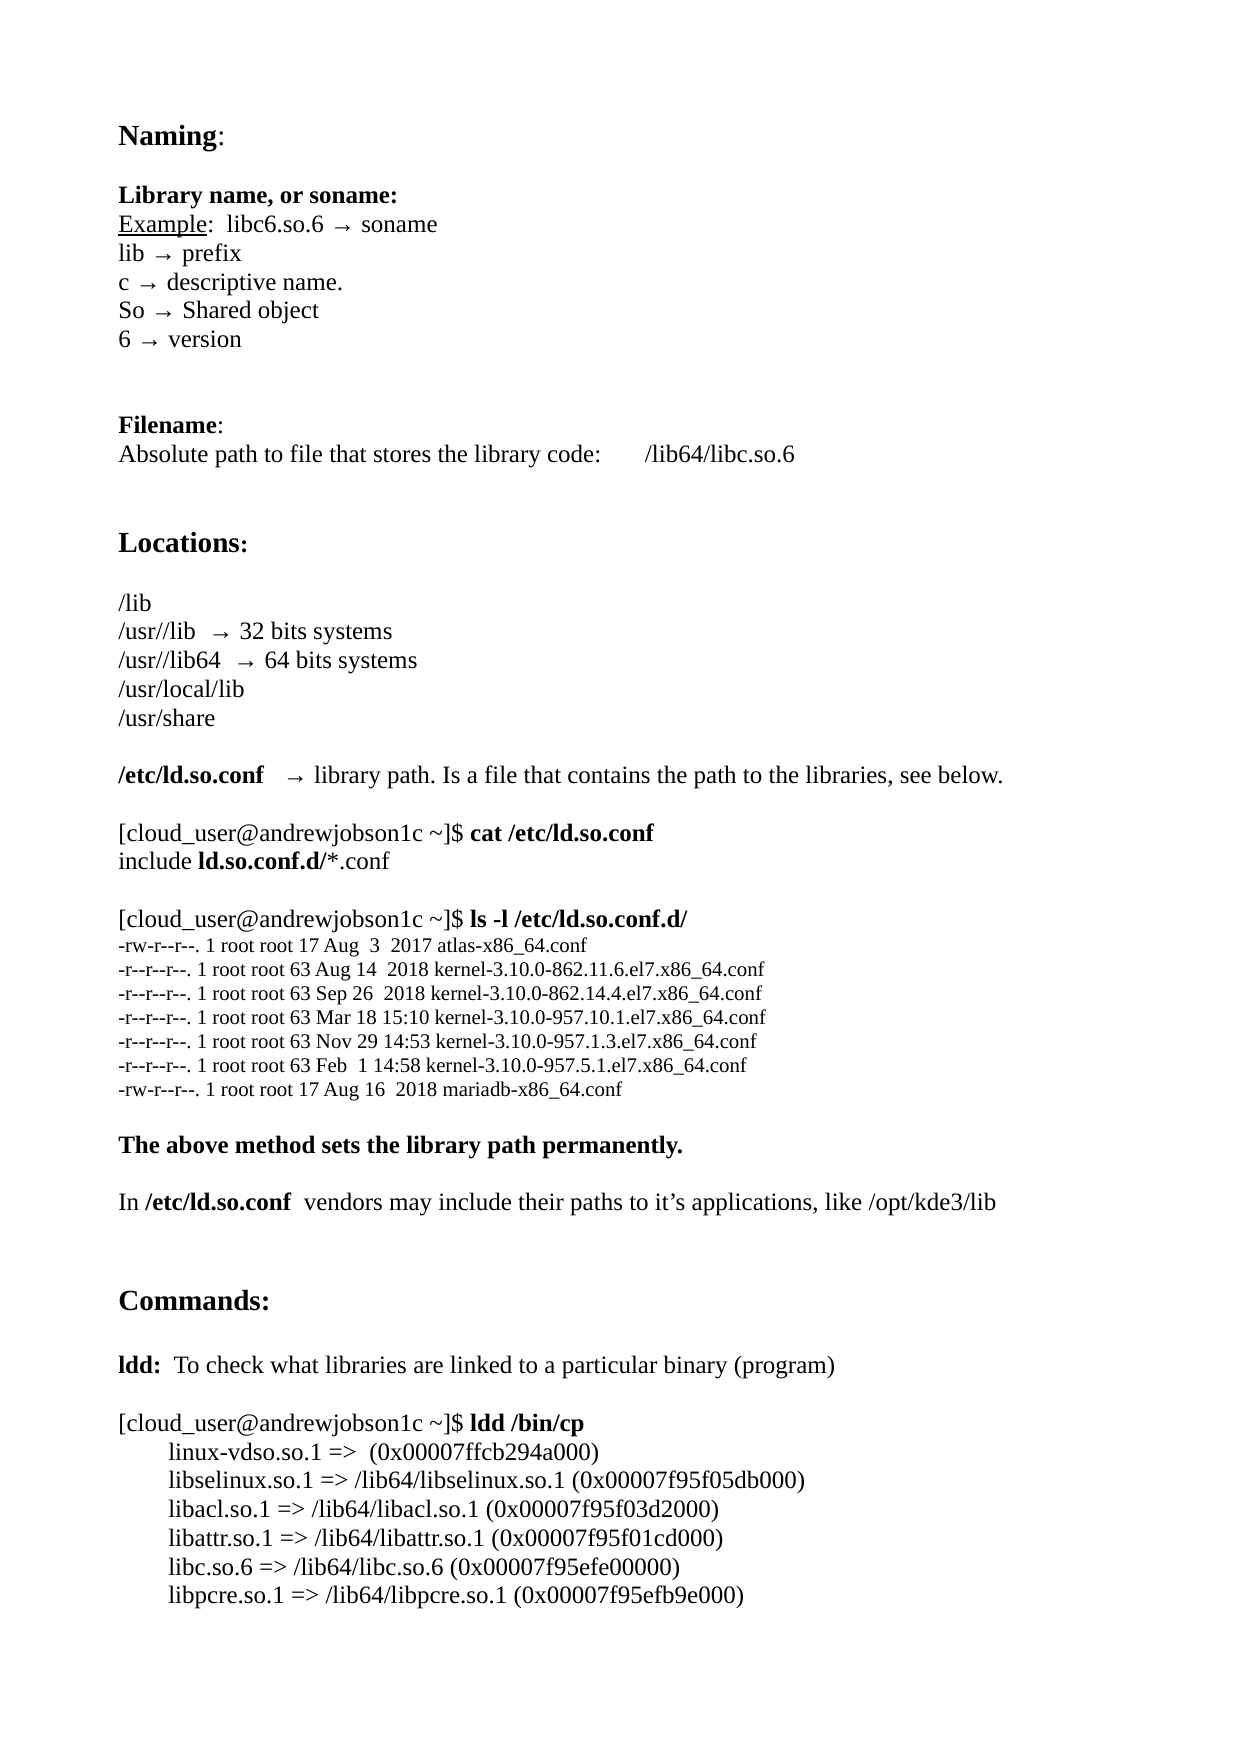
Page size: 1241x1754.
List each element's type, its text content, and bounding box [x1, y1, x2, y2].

text Naming: [118, 118, 1122, 152]
text [cloud_user@andrewjobson1c ~]$ ldd /bin/cp [118, 1408, 1122, 1437]
text Locations: [118, 525, 1122, 559]
text /usr/local/lib [118, 674, 1122, 703]
text Library name, or soname: [118, 180, 1122, 209]
text /usr//lib64 → 64 bits systems [118, 645, 1122, 674]
text /usr/share [118, 703, 1122, 731]
text /etc/ld.so.conf → library path. Is a file that contains the path to the libraries, see below. [118, 760, 1122, 789]
text -r--r--r--. 1 root root 63 Sep 26 2018 kernel-3.10.0-862.14.4.el7.x86_64.conf [118, 981, 1122, 1005]
text -r--r--r--. 1 root root 63 Feb 1 14:58 kernel-3.10.0-957.5.1.el7.x86_64.conf [118, 1053, 1122, 1077]
text -r--r--r--. 1 root root 63 Mar 18 15:10 kernel-3.10.0-957.10.1.el7.x86_64.conf [118, 1005, 1122, 1029]
text -rw-r--r--. 1 root root 17 Aug 3 2017 atlas-x86_64.conf [118, 933, 1122, 957]
text Absolute path to file that stores the library code: /lib64/libc.so.6 [118, 439, 1122, 468]
text linux-vdso.so.1 => (0x00007ffcb294a000) [118, 1437, 1122, 1465]
text include ld.so.conf.d/*.conf [118, 846, 1122, 875]
text libpcre.so.1 => /lib64/libpcre.so.1 (0x00007f95efb9e000) [118, 1580, 1122, 1609]
text The above method sets the library path permanently. [118, 1130, 1122, 1159]
text libacl.so.1 => /lib64/libacl.so.1 (0x00007f95f03d2000) [118, 1494, 1122, 1523]
text /usr//lib → 32 bits systems [118, 616, 1122, 645]
text c → descriptive name. [118, 267, 1122, 295]
text libc.so.6 => /lib64/libc.so.6 (0x00007f95efe00000) [118, 1552, 1122, 1580]
text libselinux.so.1 => /lib64/libselinux.so.1 (0x00007f95f05db000) [118, 1465, 1122, 1494]
text ldd: To check what libraries are linked to a particular binary (program) [118, 1350, 1122, 1379]
text -r--r--r--. 1 root root 63 Aug 14 2018 kernel-3.10.0-862.11.6.el7.x86_64.conf [118, 957, 1122, 981]
text Example: libc6.so.6 → soname [118, 209, 1122, 238]
text Filename: [118, 410, 1122, 439]
text [cloud_user@andrewjobson1c ~]$ cat /etc/ld.so.conf [118, 818, 1122, 846]
text -rw-r--r--. 1 root root 17 Aug 16 2018 mariadb-x86_64.conf [118, 1077, 1122, 1101]
text -r--r--r--. 1 root root 63 Nov 29 14:53 kernel-3.10.0-957.1.3.el7.x86_64.conf [118, 1029, 1122, 1053]
text libattr.so.1 => /lib64/libattr.so.1 (0x00007f95f01cd000) [118, 1523, 1122, 1552]
text [cloud_user@andrewjobson1c ~]$ ls -l /etc/ld.so.conf.d/ [118, 904, 1122, 933]
text lib → prefix [118, 238, 1122, 267]
text In /etc/ld.so.conf vendors may include their paths to it’s applications, like /opt/kde3/lib [118, 1187, 1122, 1216]
text Commands: [118, 1283, 1122, 1317]
text So → Shared object [118, 295, 1122, 324]
text 6 → version [118, 324, 1122, 353]
text /lib [118, 588, 1122, 616]
